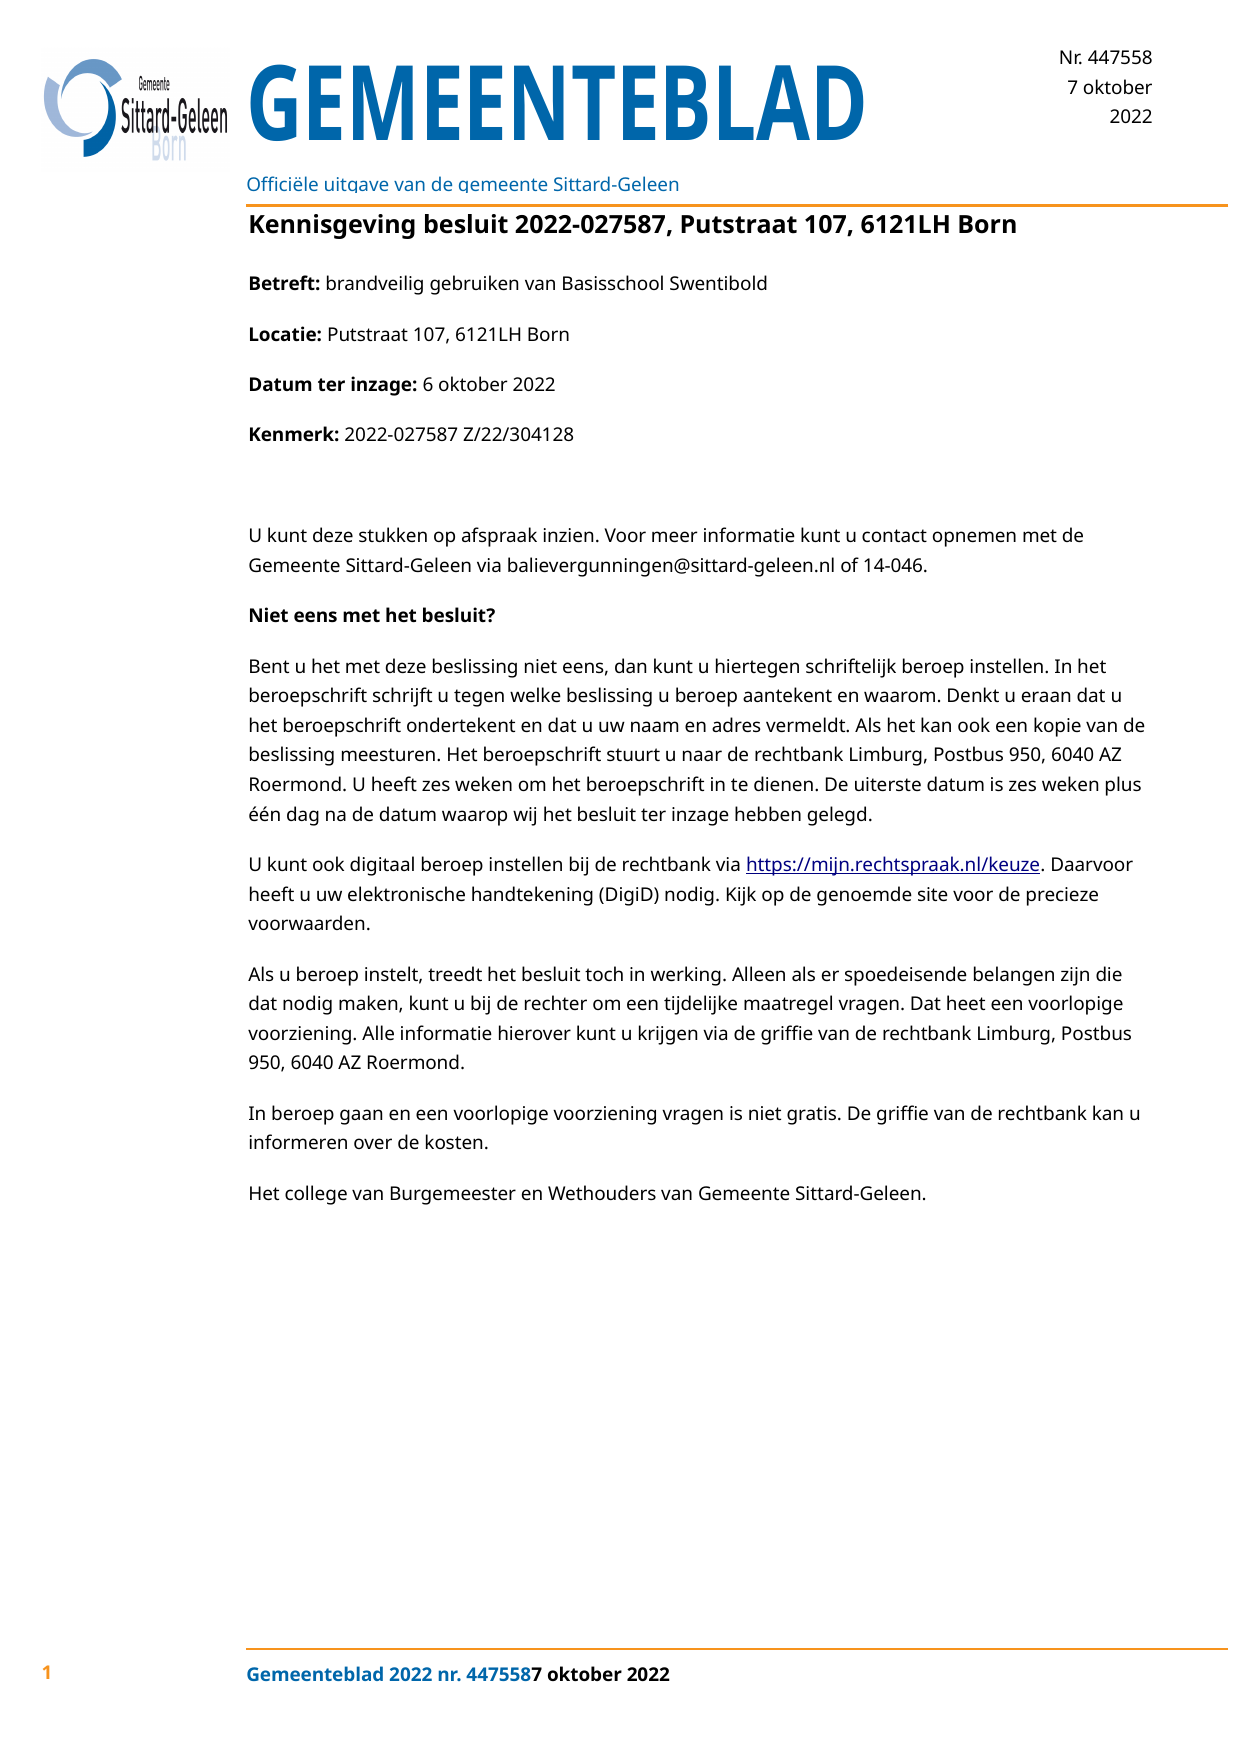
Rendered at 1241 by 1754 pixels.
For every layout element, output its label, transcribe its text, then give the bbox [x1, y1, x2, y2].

text Kennisgeving besluit 2022-027587, Putstraat 107, 6121LH Born [248, 207, 1152, 241]
text Locatie: Putstraat 107, 6121LH Born [248, 321, 1152, 346]
text U kunt deze stukken op afspraak inzien. Voor meer informatie kunt u contact opnemen met de Gemeente Sittard-Geleen via balievergunningen@sittard-geleen.nl of 14-046. [248, 522, 1152, 578]
text Als u beroep instelt, treedt het besluit toch in werking. Alleen als er spoedeisende belangen zijn die dat nodig maken, kunt u bij de rechter om een tijdelijke maatregel vragen. Dat heet een voorlopige voorziening. Alle informatie hierover kunt u krijgen via de griffie van de rechtbank Limburg, Postbus 950, 6040 AZ Roermond. [248, 961, 1152, 1075]
text U kunt ook digitaal beroep instellen bij de rechtbank via https://mijn.rechtspraak.nl/keuze. Daarvoor heeft u uw elektronische handtekening (DigiD) nodig. Kijk op de genoemde site voor de precieze voorwaarden. [248, 851, 1152, 936]
text Niet eens met het besluit? [248, 602, 1152, 628]
text In beroep gaan en een voorlopige voorziening vragen is niet gratis. De griffie van de rechtbank kan u informeren over de kosten. [248, 1100, 1152, 1155]
text Bent u het met deze beslissing niet eens, dan kunt u hiertegen schriftelijk beroep instellen. In het beroepschrift schrijft u tegen welke beslissing u beroep aantekent en waarom. Denkt u eraan dat u het beroepschrift ondertekent en dat u uw naam en adres vermeldt. Als het kan ook een kopie van de beslissing meesturen. Het beroepschrift stuurt u naar de rechtbank Limburg, Postbus 950, 6040 AZ Roermond. U heeft zes weken om het beroepschrift in te dienen. De uiterste datum is zes weken plus één dag na de datum waarop wij het besluit ter inzage hebben gelegd. [248, 653, 1152, 826]
text Betreft: brandveilig gebruiken van Basisschool Swentibold [248, 270, 1152, 296]
text Kenmerk: 2022-027587 Z/22/304128 [248, 422, 1152, 447]
text Datum ter inzage: 6 oktober 2022 [248, 371, 1152, 397]
picture [41, 47, 231, 172]
text Het college van Burgemeester en Wethouders van Gemeente Sittard-Geleen. [248, 1180, 1152, 1206]
